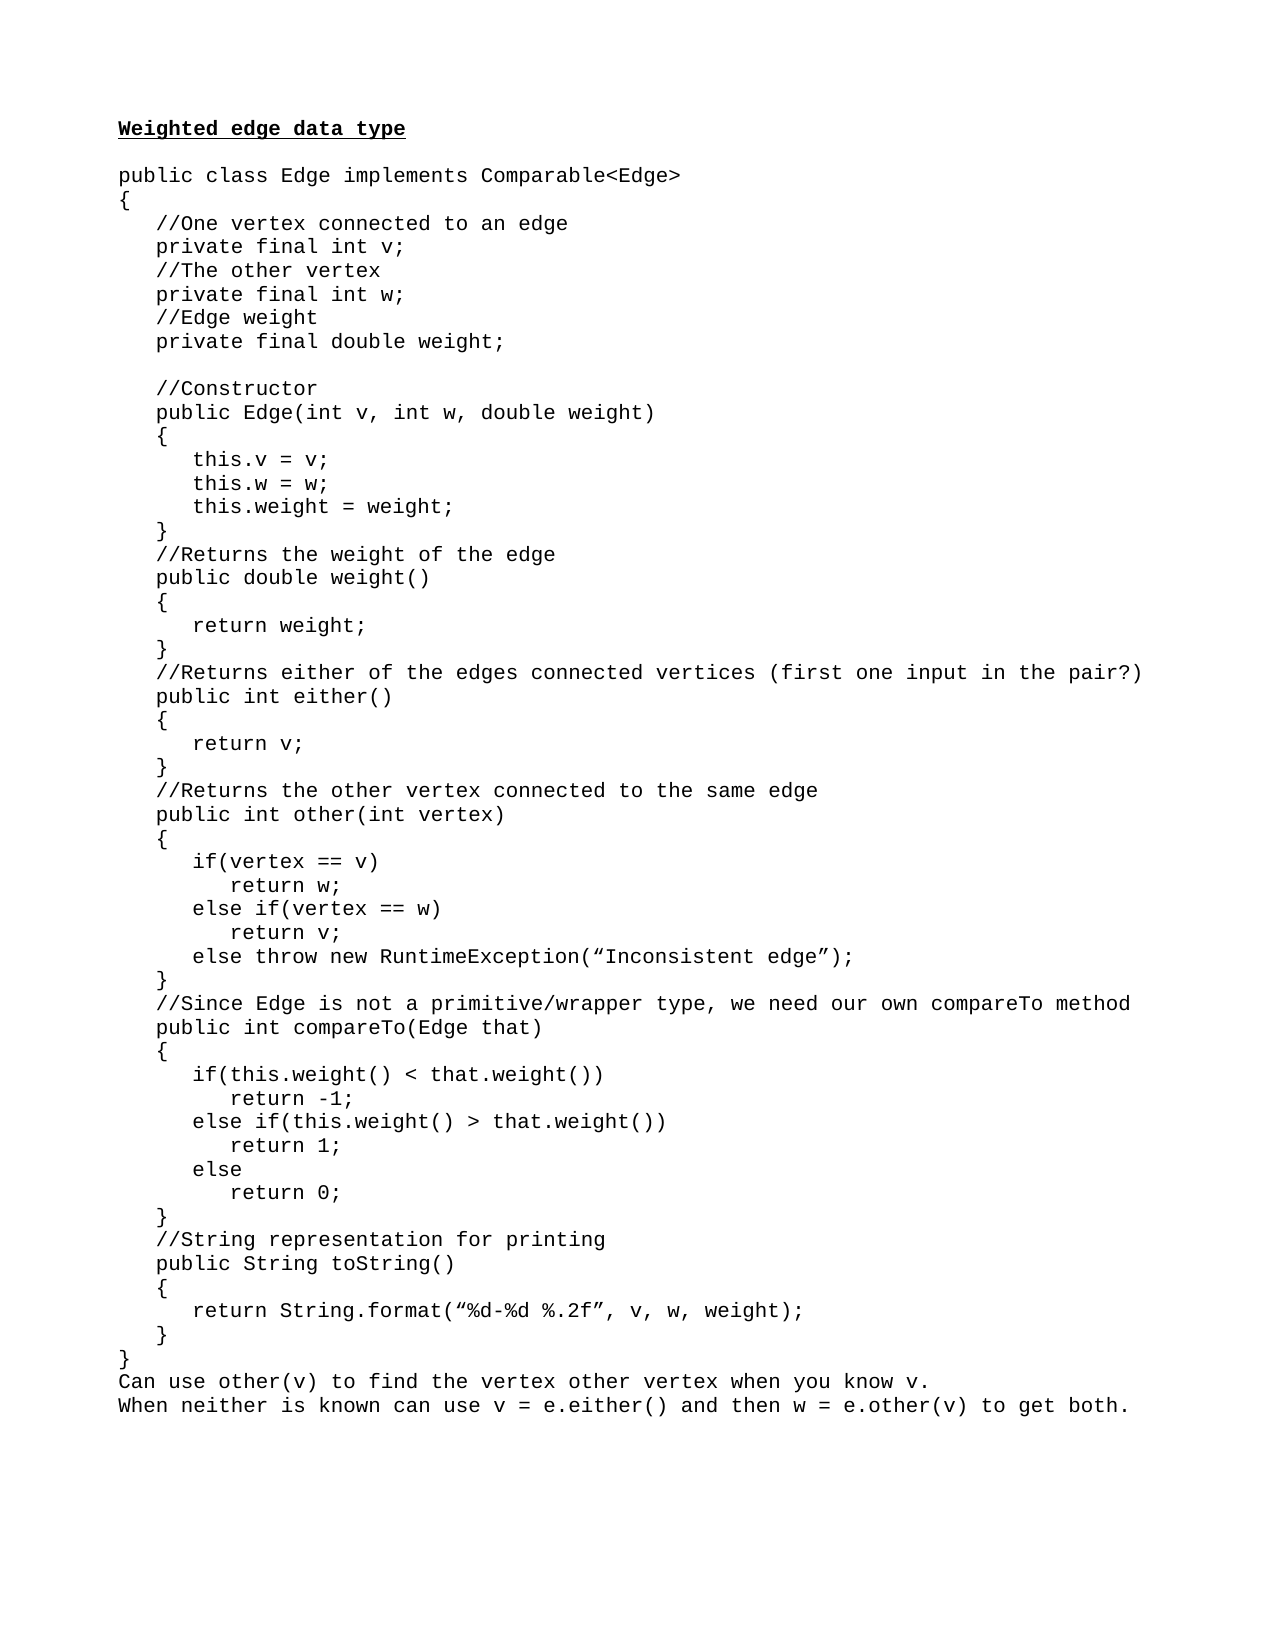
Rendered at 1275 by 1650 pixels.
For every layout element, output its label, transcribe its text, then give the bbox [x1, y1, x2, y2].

text else if(this.weight() > that.weight()) [118, 1111, 1157, 1135]
text //String representation for printing [118, 1229, 1157, 1253]
text { [118, 1277, 1157, 1300]
text public int either() [118, 686, 1157, 709]
text { [118, 1040, 1157, 1064]
text } [118, 1348, 1157, 1371]
text if(this.weight() < that.weight()) [118, 1064, 1157, 1088]
text public class Edge implements Comparable<Edge> [118, 165, 1157, 189]
text public int other(int vertex) [118, 804, 1157, 827]
text } [118, 638, 1157, 662]
text { [118, 426, 1157, 449]
text else throw new RuntimeException(“Inconsistent edge”); [118, 946, 1157, 969]
text this.w = w; [118, 473, 1157, 496]
text return 1; [118, 1135, 1157, 1158]
text return weight; [118, 615, 1157, 638]
text this.v = v; [118, 449, 1157, 473]
text else if(vertex == w) [118, 898, 1157, 922]
text Can use other(v) to find the vertex other vertex when you know v. [118, 1371, 1157, 1395]
text //Constructor [118, 378, 1157, 402]
text return v; [118, 733, 1157, 757]
text { [118, 827, 1157, 851]
text //Returns the weight of the edge [118, 544, 1157, 567]
text return w; [118, 875, 1157, 898]
text { [118, 709, 1157, 733]
text public String toString() [118, 1253, 1157, 1277]
text } [118, 1206, 1157, 1229]
text private final double weight; [118, 331, 1157, 354]
text return String.format(“%d-%d %.2f”, v, w, weight); [118, 1300, 1157, 1324]
text Weighted edge data type [118, 118, 1157, 142]
text } [118, 969, 1157, 993]
text { [118, 591, 1157, 615]
text //One vertex connected to an edge [118, 213, 1157, 236]
text } [118, 757, 1157, 780]
text //Since Edge is not a primitive/wrapper type, we need our own compareTo method [118, 993, 1157, 1017]
text public int compareTo(Edge that) [118, 1017, 1157, 1040]
text public double weight() [118, 567, 1157, 591]
text private final int v; [118, 236, 1157, 260]
text public Edge(int v, int w, double weight) [118, 402, 1157, 426]
text //Returns the other vertex connected to the same edge [118, 780, 1157, 804]
text private final int w; [118, 284, 1157, 307]
text //Returns either of the edges connected vertices (first one input in the pair?) [118, 662, 1157, 686]
text //The other vertex [118, 260, 1157, 284]
text //Edge weight [118, 307, 1157, 331]
text } [118, 520, 1157, 544]
text return -1; [118, 1088, 1157, 1111]
text else [118, 1158, 1157, 1182]
text this.weight = weight; [118, 496, 1157, 520]
text { [118, 189, 1157, 213]
text } [118, 1324, 1157, 1348]
text if(vertex == v) [118, 851, 1157, 875]
text return 0; [118, 1182, 1157, 1206]
text When neither is known can use v = e.either() and then w = e.other(v) to get both. [118, 1395, 1157, 1419]
text return v; [118, 922, 1157, 946]
